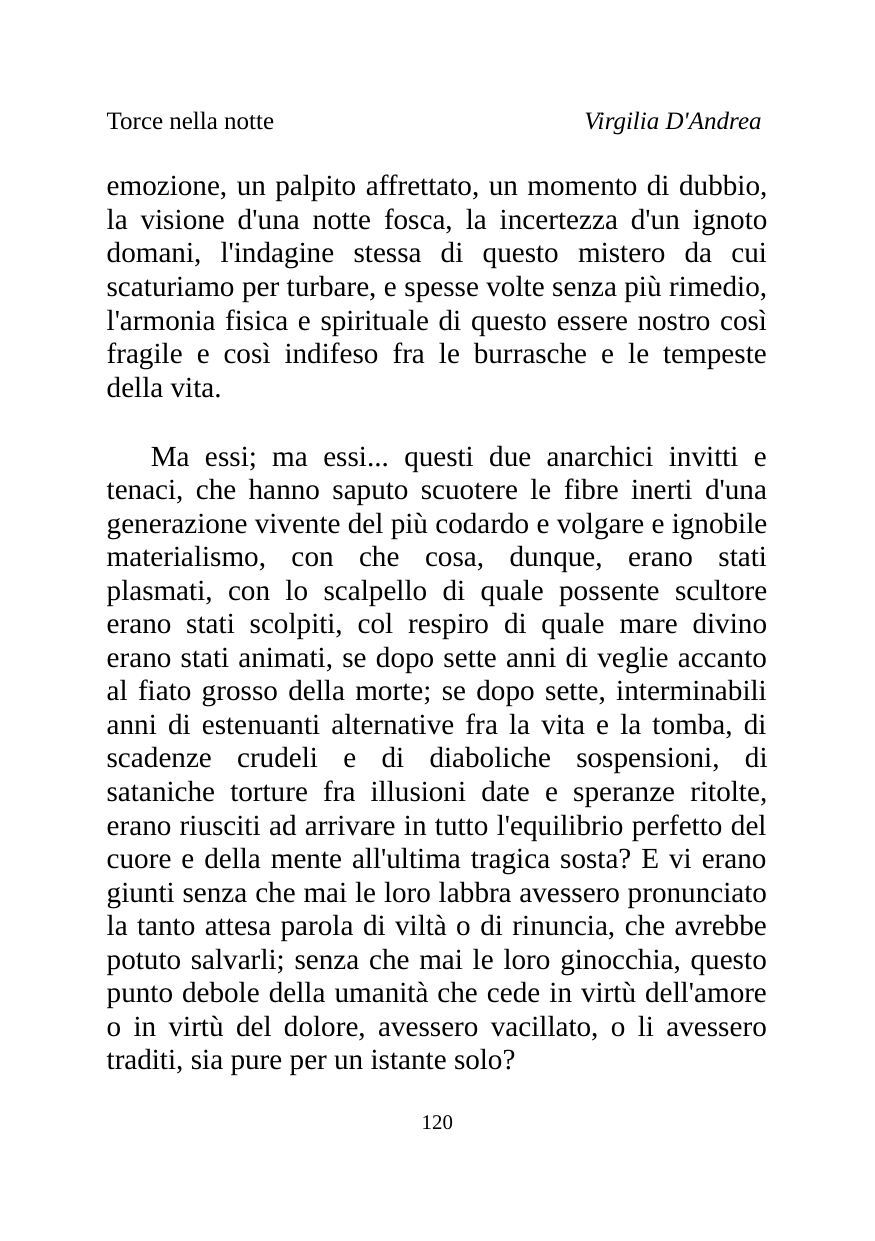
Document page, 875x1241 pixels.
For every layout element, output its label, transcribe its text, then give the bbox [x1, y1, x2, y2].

text Ma essi; ma essi... questi due anarchici invitti e tenaci, che hanno saputo scuotere le fibre inerti d'una generazione vivente del più codardo e volgare e ignobile materialismo, con che cosa, dunque, erano stati plasmati, con lo scalpello di quale possente scultore erano stati scolpiti, col respiro di quale mare divino erano stati animati, se dopo sette anni di veglie accanto al fiato grosso della morte; se dopo sette, interminabili anni di estenuanti alternative fra la vita e la tomba, di scadenze crudeli e di diaboliche sospensioni, di sataniche torture fra illusioni date e speranze ritolte, erano riusciti ad arrivare in tutto l'equilibrio perfetto del cuore e della mente all'ultima tragica sosta? E vi erano giunti senza che mai le loro labbra avessero pronunciato la tanto attesa parola di viltà o di rinuncia, che avrebbe potuto salvarli; senza che mai le loro ginocchia, questo punto debole della umanità che cede in virtù dell'amore o in virtù del dolore, avessero vacillato, o li avessero traditi, sia pure per un istante solo? [106, 439, 768, 1076]
text emozione, un palpito affrettato, un momento di dubbio, la visione d'una notte fosca, la incertezza d'un ignoto domani, l'indagine stessa di questo mistero da cui scaturiamo per turbare, e spesse volte senza più rimedio, l'armonia fisica e spirituale di questo essere nostro così fragile e così indifeso fra le burrasche e le tempeste della vita. [106, 168, 768, 403]
